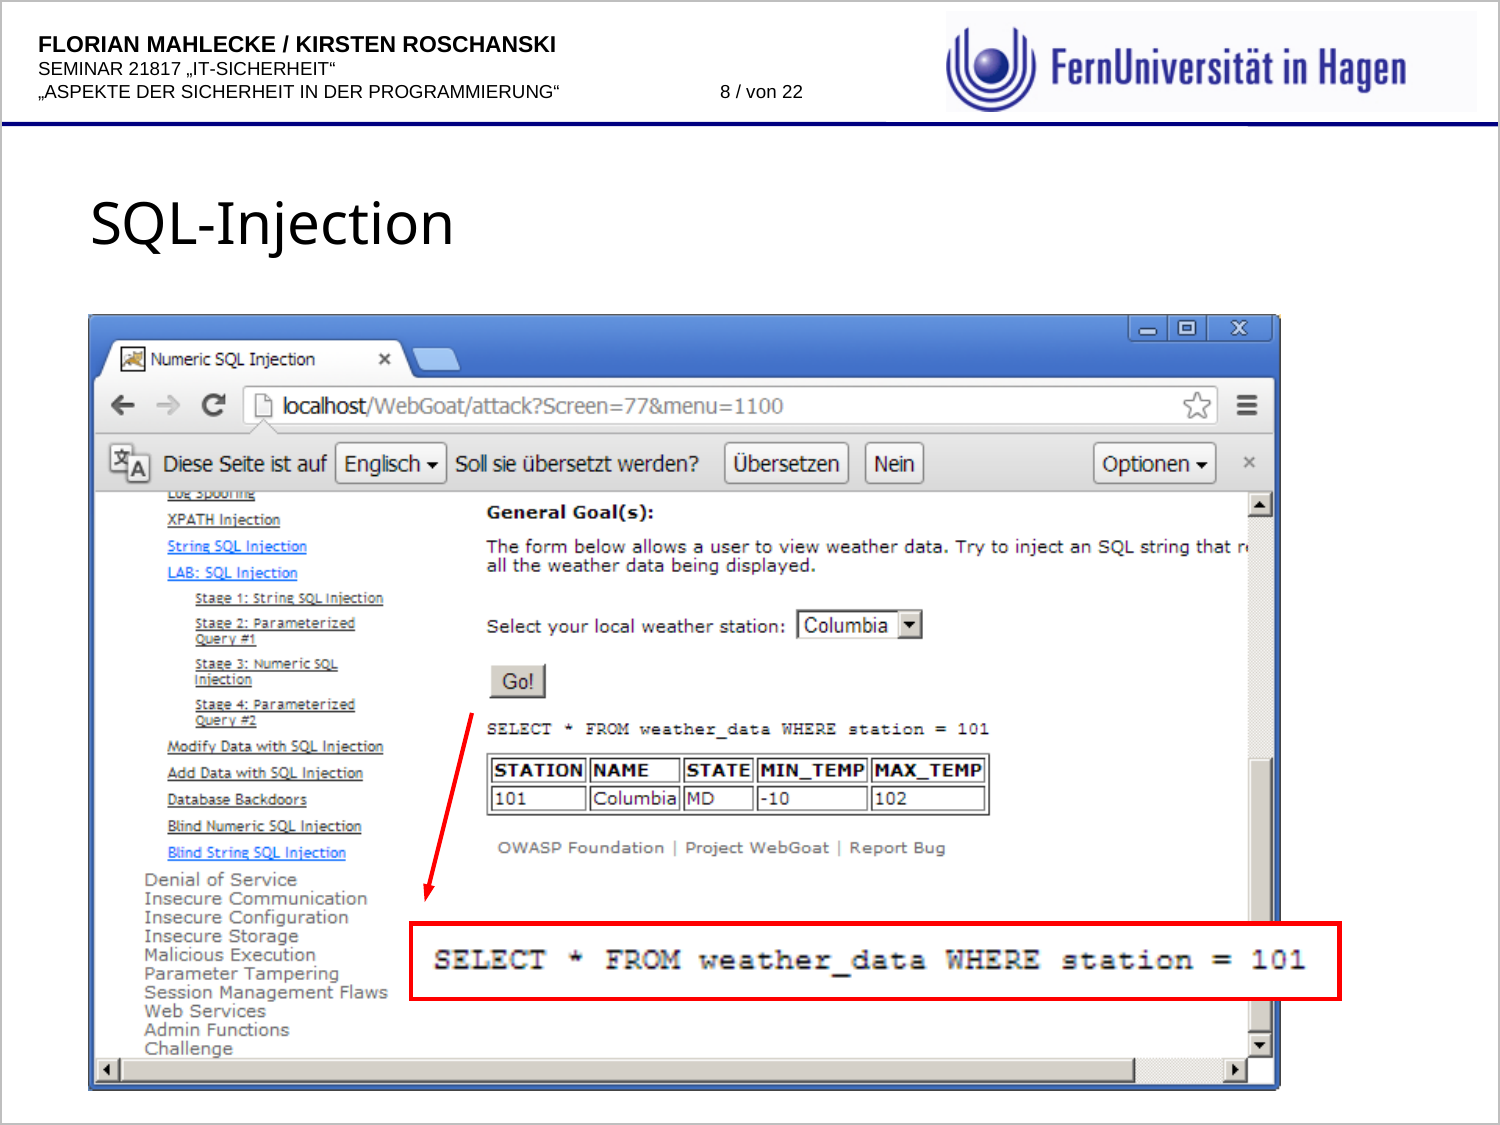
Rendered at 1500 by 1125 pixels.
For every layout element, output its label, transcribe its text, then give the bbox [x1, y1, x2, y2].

picture [946, 11, 1477, 112]
title SQL-Injection [75, 127, 1425, 316]
picture [88, 314, 1281, 1091]
picture [412, 925, 1338, 997]
